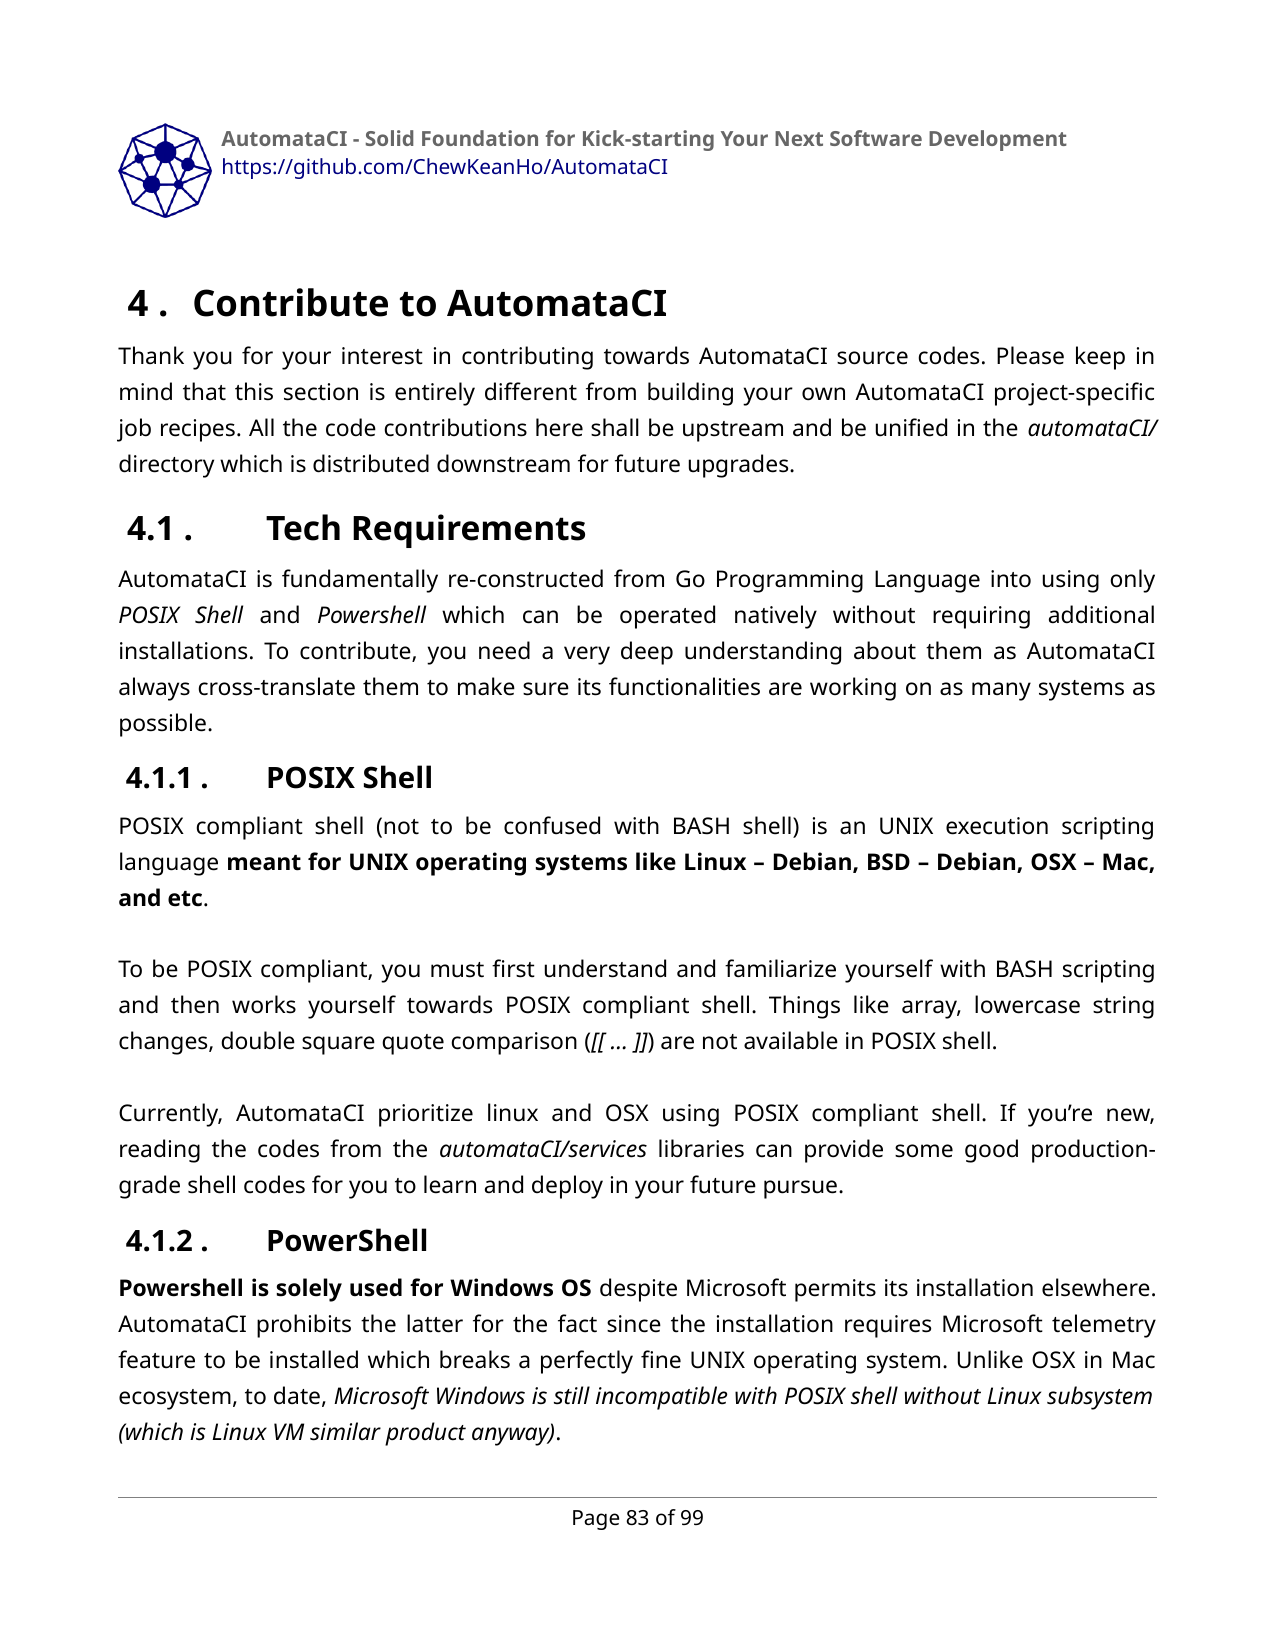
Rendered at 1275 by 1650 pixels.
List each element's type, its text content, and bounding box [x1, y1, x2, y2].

text Currently, AutomataCI prioritize linux and OSX using POSIX compliant shell. If you’re new, reading the codes from the automataCI/services libraries can provide some good production-grade shell codes for you to learn and deploy in your future pursue. [118, 1097, 1157, 1200]
text Thank you for your interest in contributing towards AutomataCI source codes. Please keep in mind that this section is entirely different from building your own AutomataCI project-specific job recipes. All the code contributions here shall be upstream and be unified in the automataCI/ directory which is distributed downstream for future upgrades. [118, 340, 1157, 479]
picture [118, 123, 212, 218]
text To be POSIX compliant, you must first understand and familiarize yourself with BASH scripting and then works yourself towards POSIX compliant shell. Things like array, lowercase string changes, double square quote comparison ([[ … ]]) are not available in POSIX shell. [118, 953, 1157, 1056]
subtitle Contribute to AutomataCI [118, 278, 1157, 327]
subtitle PowerShell [118, 1219, 1157, 1259]
text AutomataCI is fundamentally re-constructed from Go Programming Language into using only POSIX Shell and Powershell which can be operated natively without requiring additional installations. To contribute, you need a very deep understanding about them as AutomataCI always cross-translate them to make sure its functionalities are working on as many systems as possible. [118, 563, 1157, 738]
subtitle POSIX Shell [118, 757, 1157, 797]
text Powershell is solely used for Windows OS despite Microsoft permits its installation elsewhere. AutomataCI prohibits the latter for the fact since the installation requires Microsoft telemetry feature to be installed which breaks a perfectly fine UNIX operating system. Unlike OSX in Mac ecosystem, to date, Microsoft Windows is still incompatible with POSIX shell without Linux subsystem (which is Linux VM similar product anyway). [118, 1272, 1157, 1447]
text POSIX compliant shell (not to be confused with BASH shell) is an UNIX execution scripting language meant for UNIX operating systems like Linux – Debian, BSD – Debian, OSX – Mac, and etc. [118, 809, 1157, 913]
subtitle Tech Requirements [118, 504, 1157, 550]
